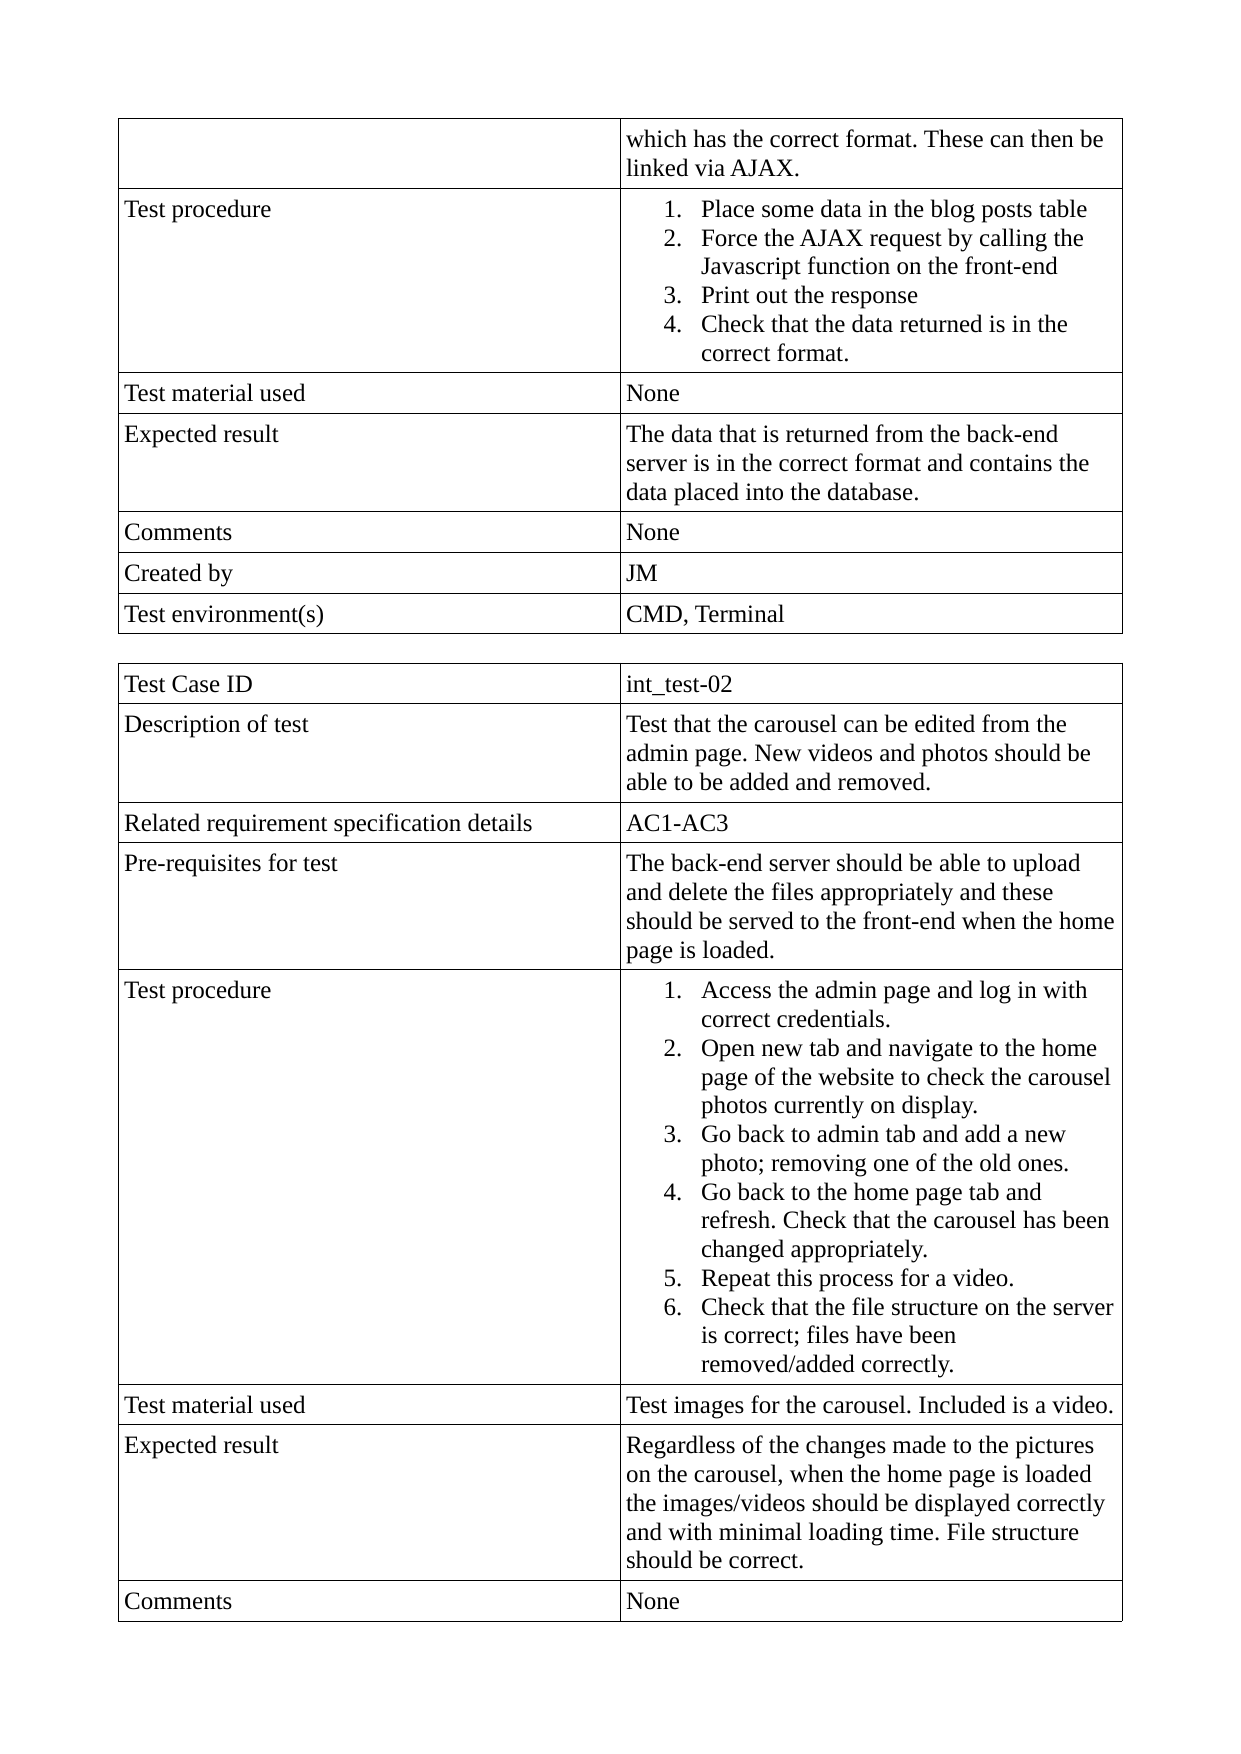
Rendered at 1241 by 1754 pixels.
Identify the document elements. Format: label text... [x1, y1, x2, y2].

table_cell Pre-requisites for test [119, 843, 620, 969]
table_cell None [621, 373, 1122, 413]
table_cell JM [621, 553, 1122, 592]
table_header Test Case ID [119, 664, 620, 703]
table_cell None [621, 1581, 1122, 1621]
table_cell Test procedure [119, 970, 620, 1384]
table_cell Comments [119, 512, 620, 552]
table_cell Place some data in the blog posts table Force the AJAX request by calling the Javascript function on the front-end Print out the response Check that the data returned is in the correct format. [621, 189, 1122, 372]
table_cell AC1-AC3 [621, 803, 1122, 842]
table_header int_test-02 [621, 664, 1122, 703]
table_cell Comments [119, 1581, 620, 1621]
table_cell Test material used [119, 1385, 620, 1424]
table_cell CMD, Terminal [621, 594, 1122, 633]
table_cell Test material used [119, 373, 620, 413]
table_cell Test environment(s) [119, 594, 620, 633]
table_cell Created by [119, 553, 620, 592]
table_cell [119, 119, 620, 188]
table_cell None [621, 512, 1122, 552]
table_cell which has the correct format. These can then be linked via AJAX. [621, 119, 1122, 188]
table_cell Test images for the carousel. Included is a video. [621, 1385, 1122, 1424]
table_cell Test procedure [119, 189, 620, 372]
table_cell The data that is returned from the back-end server is in the correct format and contains the data placed into the database. [621, 414, 1122, 511]
table_cell Expected result [119, 1425, 620, 1580]
table_cell Regardless of the changes made to the pictures on the carousel, when the home page is loaded the images/videos should be displayed correctly and with minimal loading time. File structure should be correct. [621, 1425, 1122, 1580]
table_cell Description of test [119, 704, 620, 801]
table_cell Access the admin page and log in with correct credentials. Open new tab and navigate to the home page of the website to check the carousel photos currently on display. Go back to admin tab and add a new photo; removing one of the old ones. Go back to the home page tab and refresh. Check that the carousel has been changed appropriately. Repeat this process for a video. Check that the file structure on the server is correct; files have been removed/added correctly. [621, 970, 1122, 1384]
table_cell Test that the carousel can be edited from the admin page. New videos and photos should be able to be added and removed. [621, 704, 1122, 801]
table_cell Related requirement specification details [119, 803, 620, 842]
table_cell Expected result [119, 414, 620, 511]
table_cell The back-end server should be able to upload and delete the files appropriately and these should be served to the front-end when the home page is loaded. [621, 843, 1122, 969]
